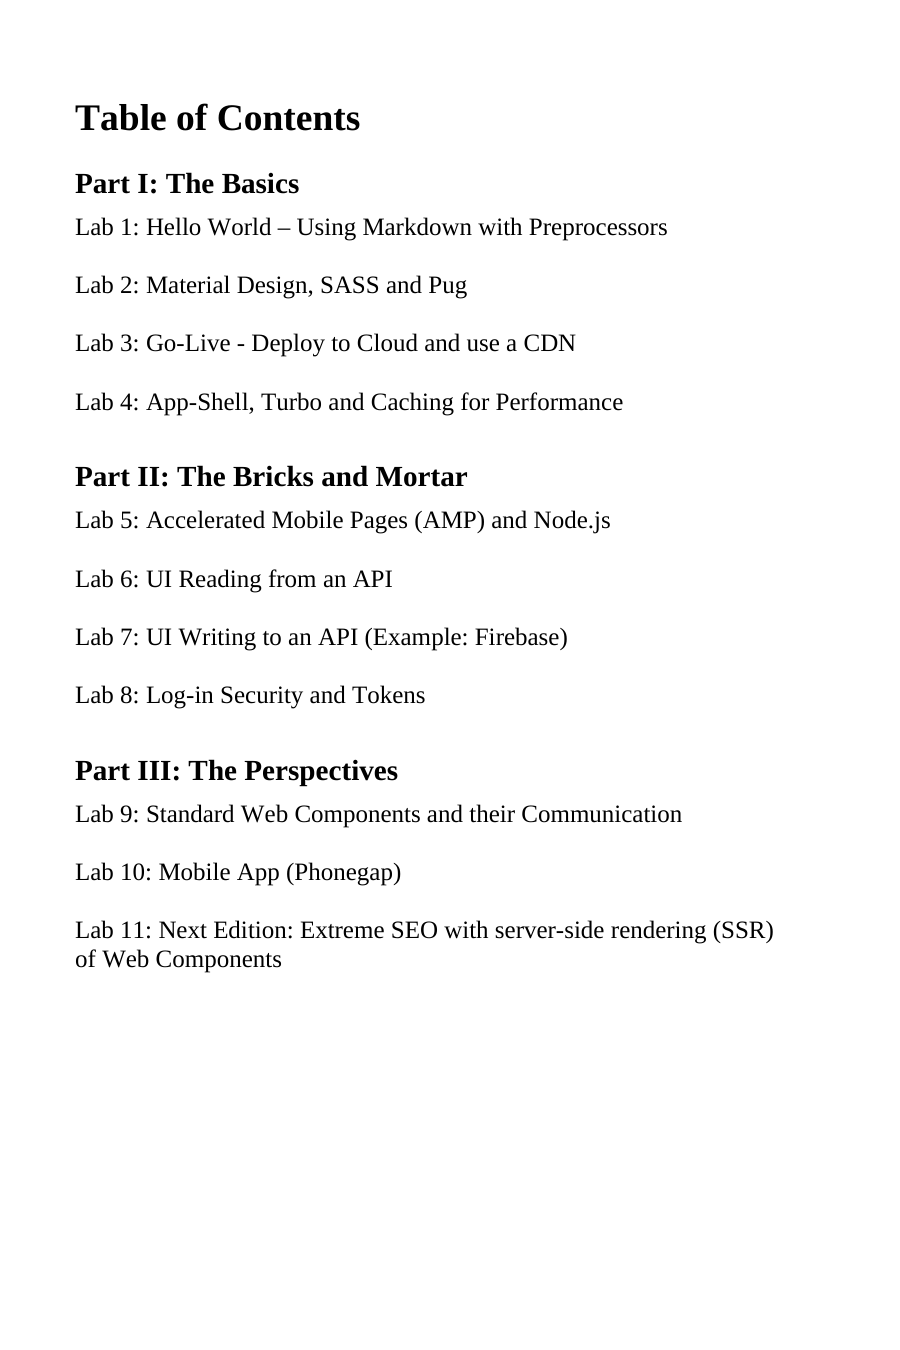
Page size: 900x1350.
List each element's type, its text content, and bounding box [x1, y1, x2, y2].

text Lab 2: Material Design, SASS and Pug [75, 270, 780, 299]
text Lab 1: Hello World – Using Markdown with Preprocessors [75, 212, 780, 241]
text Lab 10: Mobile App (Phonegap) [75, 857, 780, 886]
text Lab 8: Log-in Security and Tokens [75, 680, 780, 709]
subtitle Part I: The Basics [75, 166, 780, 199]
text Lab 7: UI Writing to an API (Example: Firebase) [75, 622, 780, 651]
subtitle Part II: The Bricks and Mortar [75, 459, 780, 493]
text Lab 4: App-Shell, Turbo and Caching for Performance [75, 387, 780, 416]
text Lab 11: Next Edition: Extreme SEO with server-side rendering (SSR) of Web Components [75, 916, 780, 973]
text Lab 5: Accelerated Mobile Pages (AMP) and Node.js [75, 506, 780, 534]
subtitle Table of Contents [75, 96, 780, 139]
text Lab 3: Go-Live - Deploy to Cloud and use a CDN [75, 328, 780, 357]
text Lab 9: Standard Web Components and their Communication [75, 799, 780, 828]
text Lab 6: UI Reading from an API [75, 564, 780, 593]
subtitle Part III: The Perspectives [75, 753, 780, 787]
